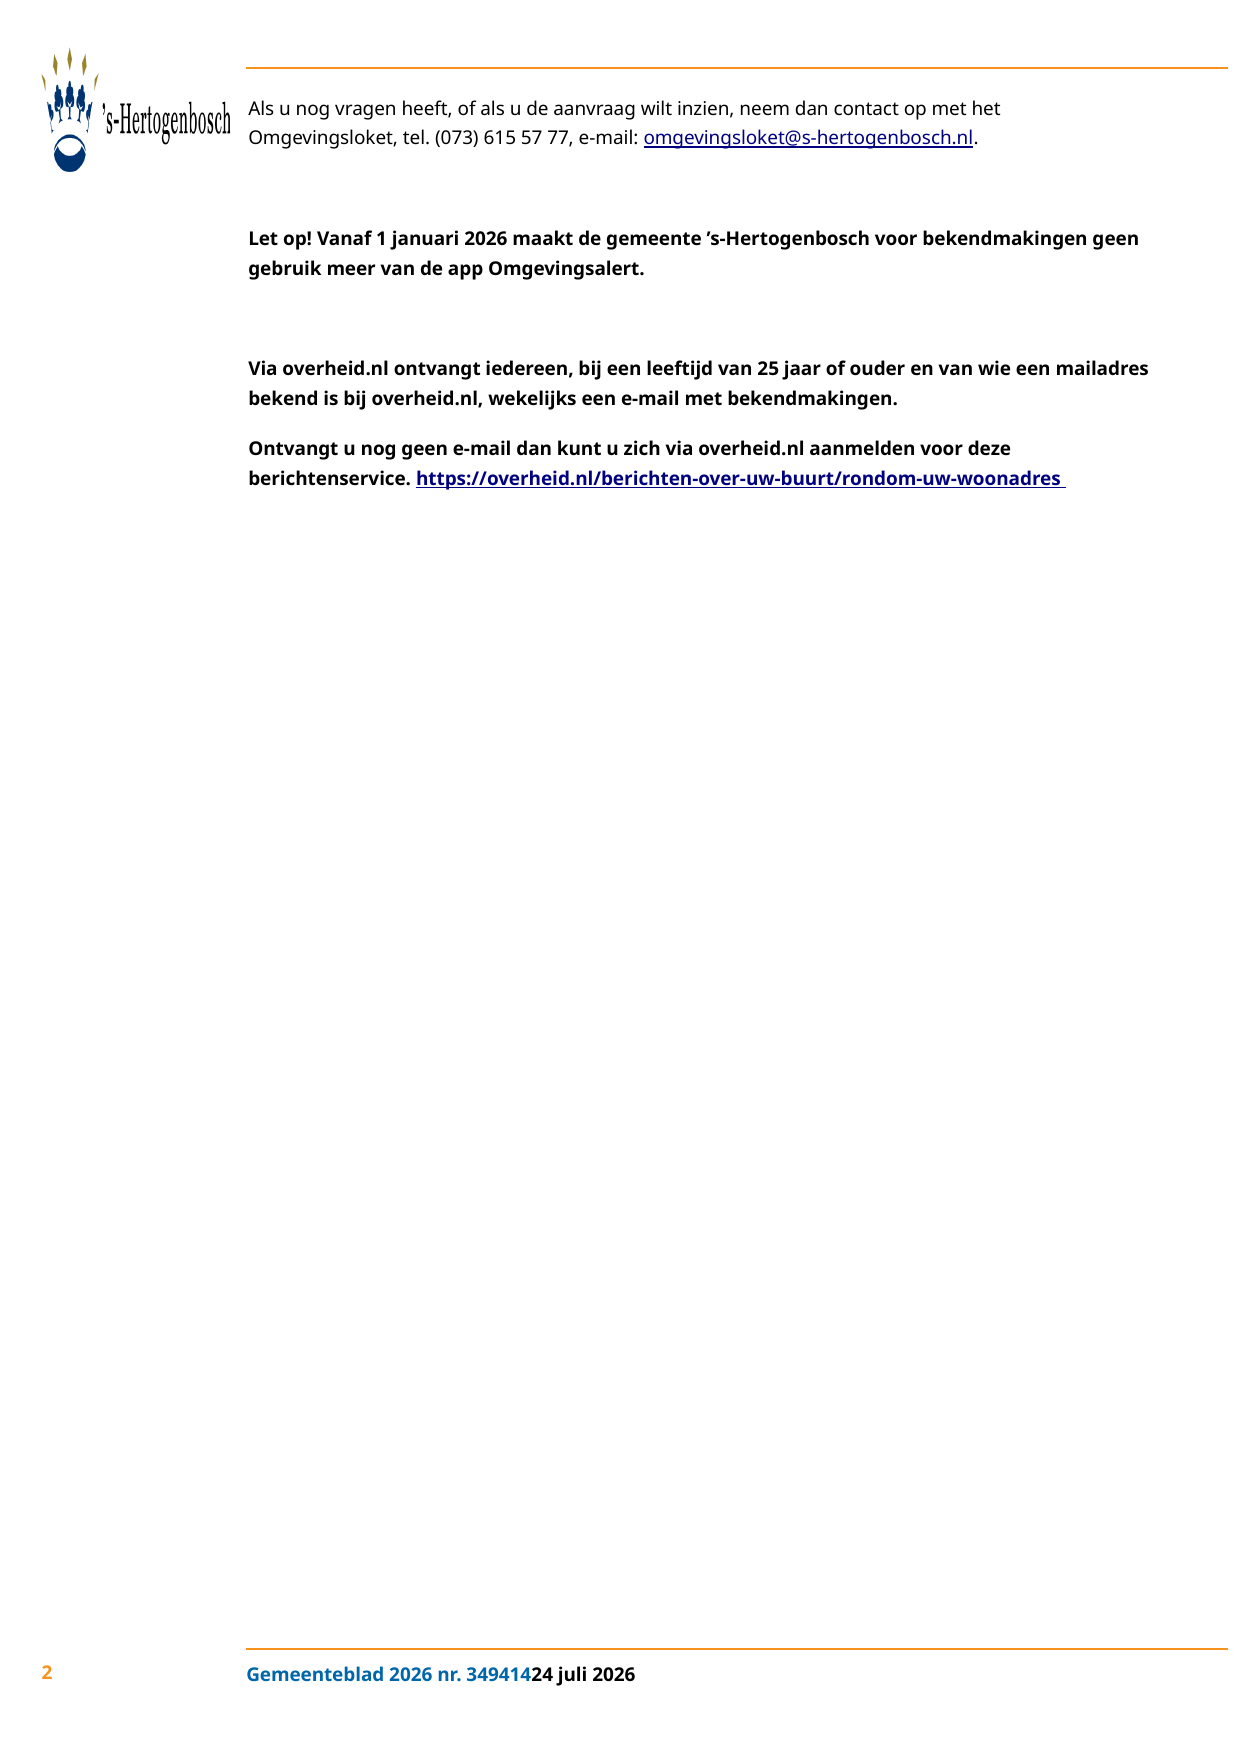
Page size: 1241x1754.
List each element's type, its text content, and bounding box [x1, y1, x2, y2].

text Als u nog vragen heeft, of als u de aanvraag wilt inzien, neem dan contact op met het Omgevingsloket, tel. (073) 615 57 77, e-mail: omgevingsloket@s-hertogenbosch.nl. [248, 95, 1152, 150]
text Let op! Vanaf 1 januari 2026 maakt de gemeente ’s-Hertogenbosch voor bekendmakingen geen gebruik meer van de app Omgevingsalert. [248, 225, 1152, 281]
picture [41, 47, 231, 172]
text Via overheid.nl ontvangt iedereen, bij een leeftijd van 25 jaar of ouder en van wie een mailadres bekend is bij overheid.nl, wekelijks een e-mail met bekendmakingen. [248, 356, 1152, 411]
text Ontvangt u nog geen e-mail dan kunt u zich via overheid.nl aanmelden voor deze berichtenservice. https://overheid.nl/berichten-over-uw-buurt/rondom-uw-woonadres [248, 436, 1152, 491]
